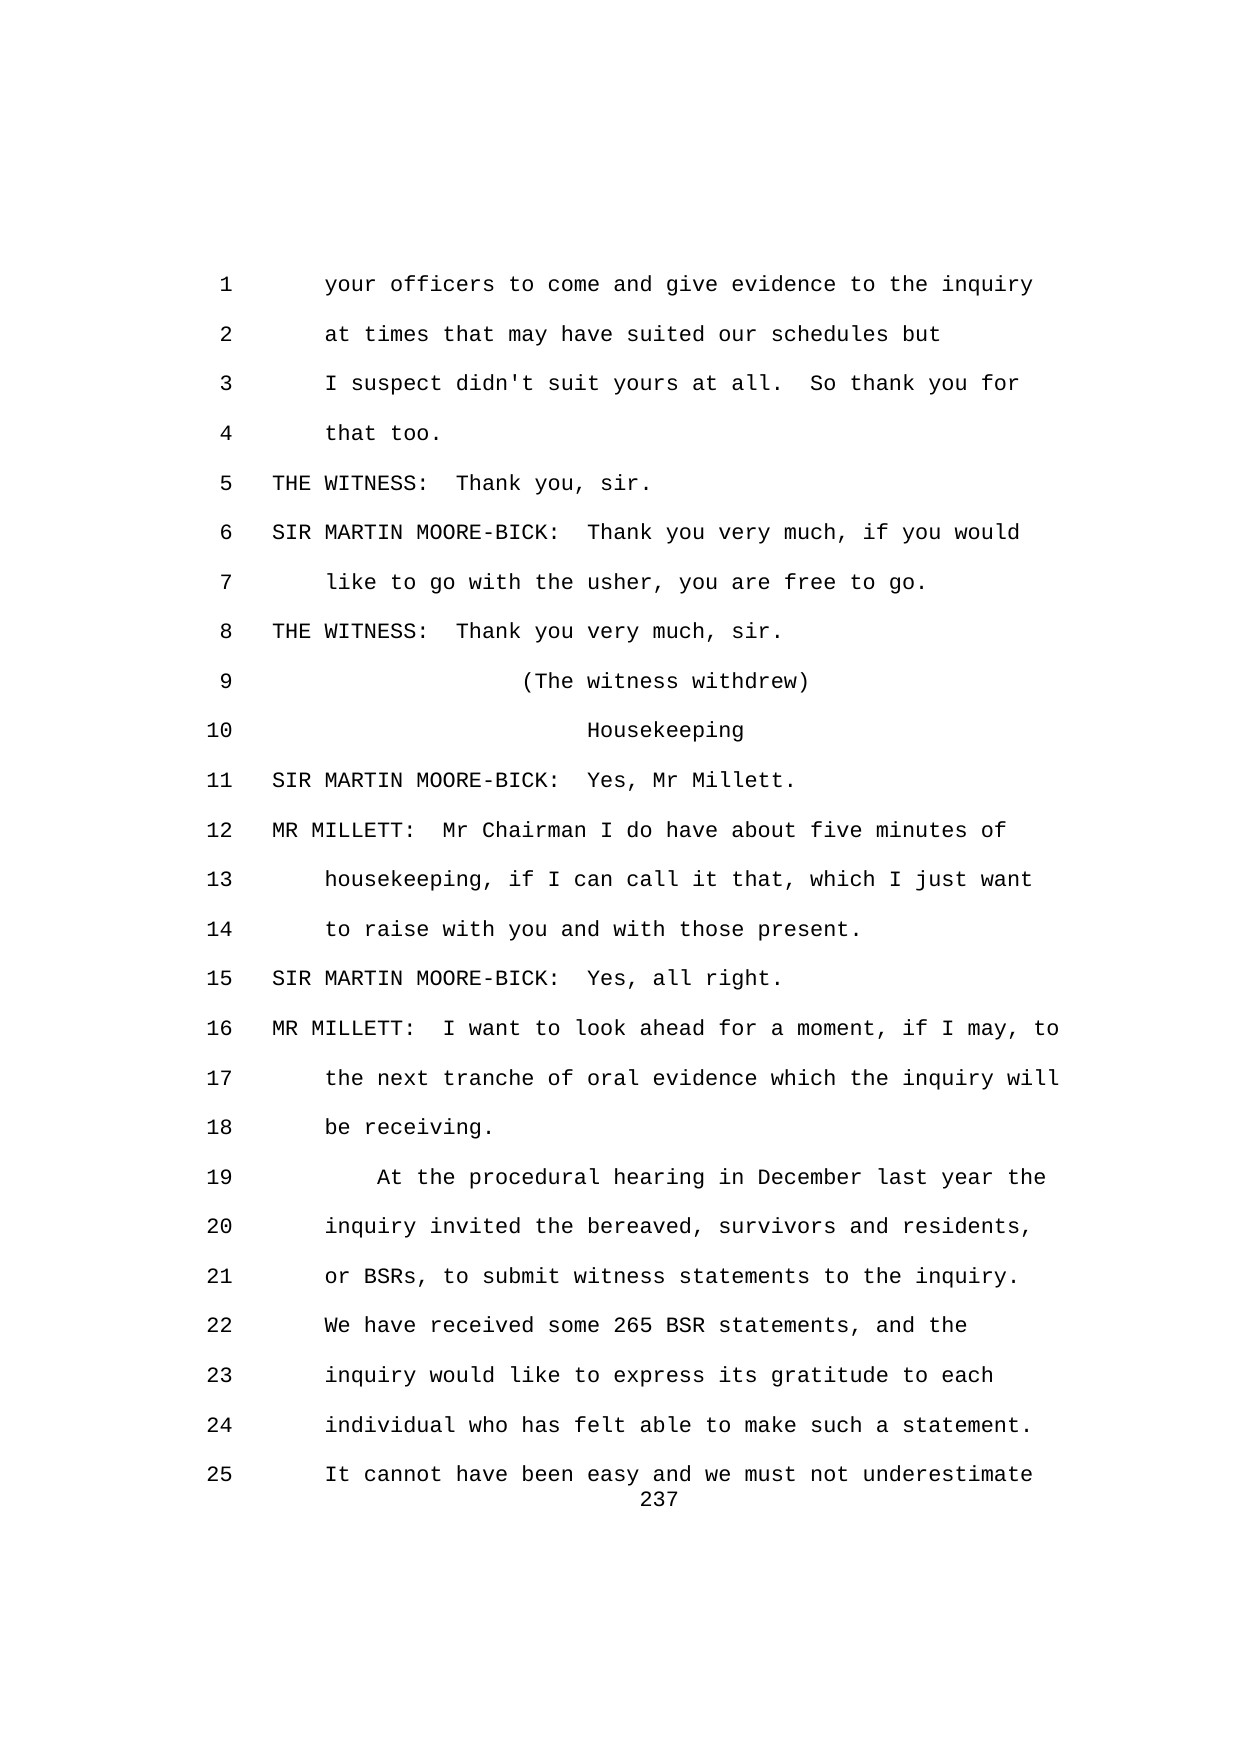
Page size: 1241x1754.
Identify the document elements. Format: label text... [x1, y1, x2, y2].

text 13 housekeeping, if I can call it that, which I just want [75, 868, 1165, 893]
text 2 at times that may have suited our schedules but [75, 323, 1165, 348]
text 6 SIR MARTIN MOORE-BICK: Thank you very much, if you would [75, 521, 1165, 546]
text 12 MR MILLETT: Mr Chairman I do have about five minutes of [75, 819, 1165, 843]
text 24 individual who has felt able to make such a statement. [75, 1414, 1165, 1438]
text 21 or BSRs, to submit witness statements to the inquiry. [75, 1265, 1165, 1290]
text 16 MR MILLETT: I want to look ahead for a moment, if I may, to [75, 1017, 1165, 1042]
text 1 your officers to come and give evidence to the inquiry [75, 273, 1165, 298]
text 5 THE WITNESS: Thank you, sir. [75, 472, 1165, 496]
text 10 Housekeeping [75, 719, 1165, 744]
text 17 the next tranche of oral evidence which the inquiry will [75, 1067, 1165, 1091]
text 25 It cannot have been easy and we must not underestimate [75, 1463, 1165, 1488]
text 19 At the procedural hearing in December last year the [75, 1166, 1165, 1191]
text 23 inquiry would like to express its gratitude to each [75, 1364, 1165, 1389]
text 237 [75, 1488, 1165, 1513]
text 20 inquiry invited the bereaved, survivors and residents, [75, 1215, 1165, 1240]
text 4 that too. [75, 422, 1165, 447]
text 8 THE WITNESS: Thank you very much, sir. [75, 620, 1165, 645]
text 9 (The witness withdrew) [75, 670, 1165, 695]
text 7 like to go with the usher, you are free to go. [75, 571, 1165, 596]
text 22 We have received some 265 BSR statements, and the [75, 1314, 1165, 1339]
text 18 be receiving. [75, 1116, 1165, 1141]
text 15 SIR MARTIN MOORE-BICK: Yes, all right. [75, 967, 1165, 992]
text 3 I suspect didn't suit yours at all. So thank you for [75, 372, 1165, 397]
text 11 SIR MARTIN MOORE-BICK: Yes, Mr Millett. [75, 769, 1165, 794]
text 14 to raise with you and with those present. [75, 918, 1165, 943]
